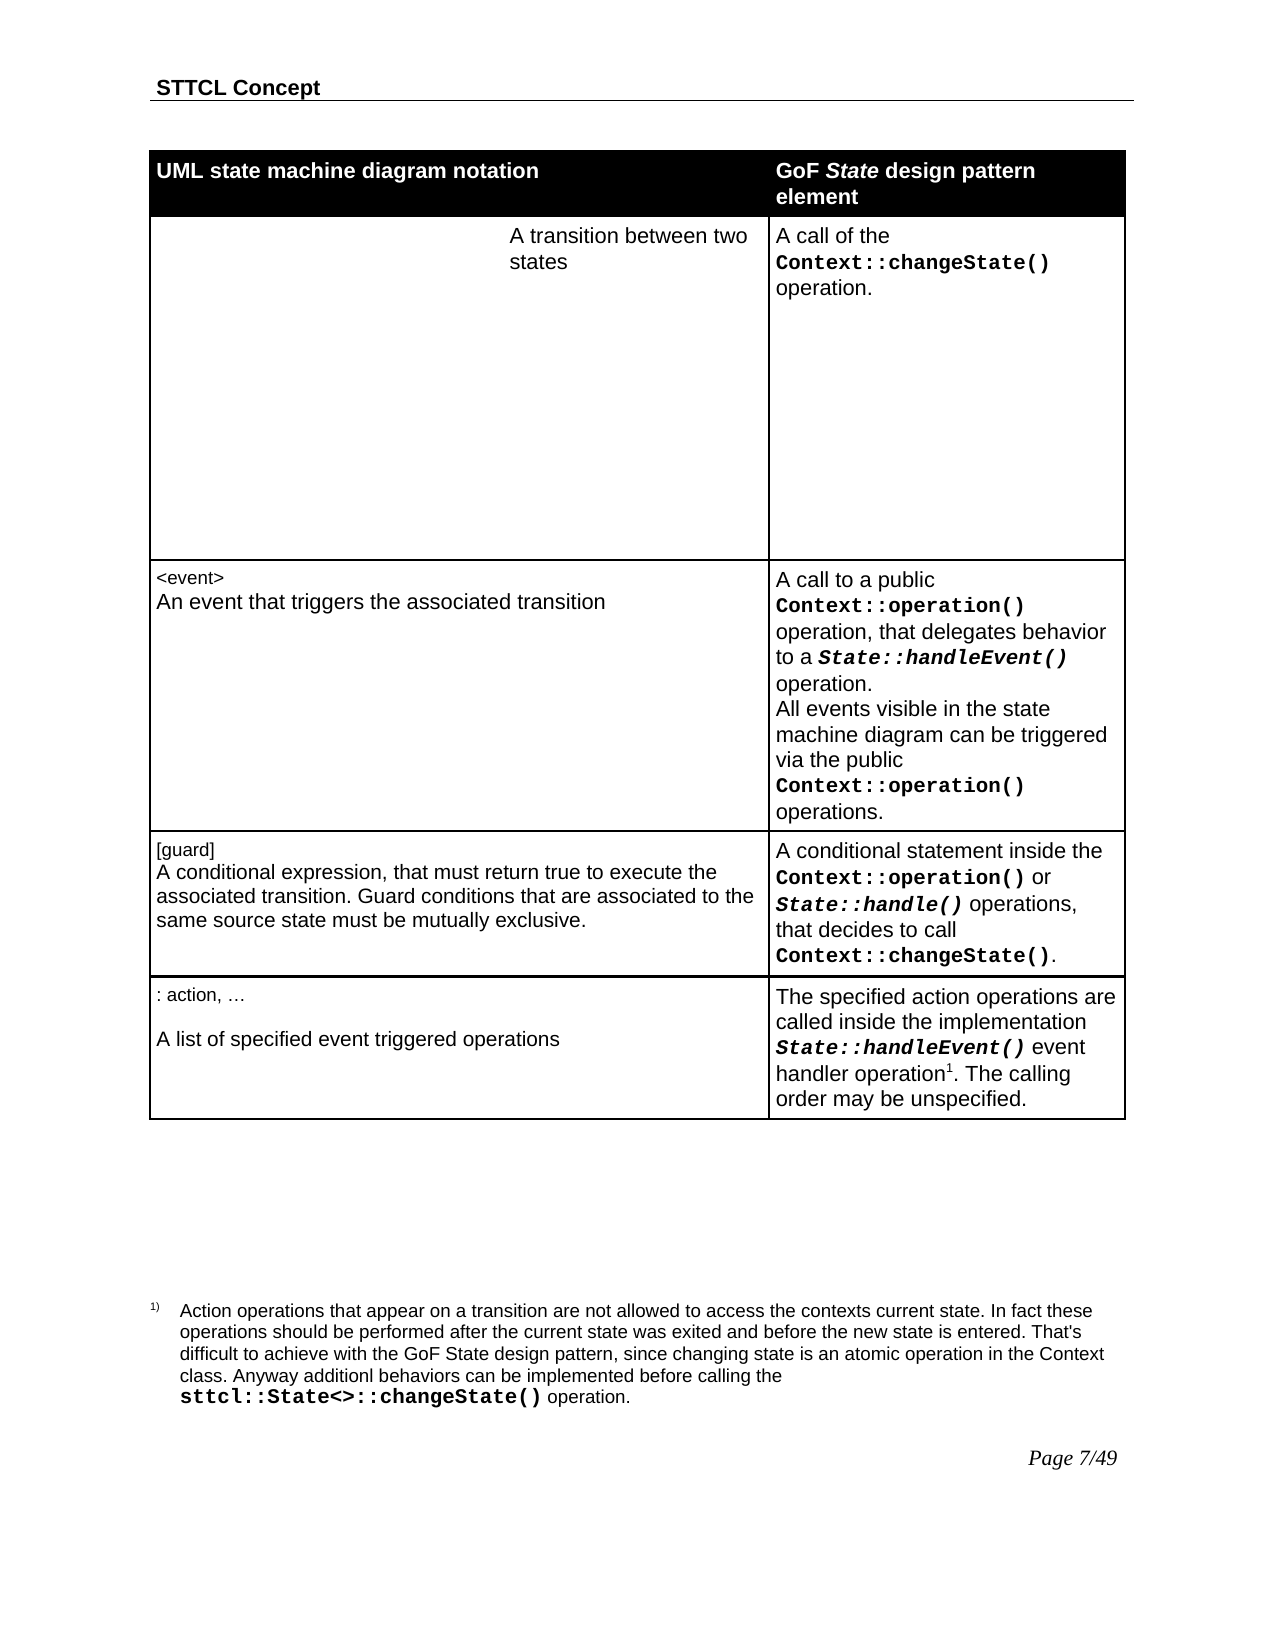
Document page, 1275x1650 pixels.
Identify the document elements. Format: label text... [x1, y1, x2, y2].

table_cell <event> An event that triggers the associated transition [151, 561, 768, 830]
table_cell The specified action operations are called inside the implementation State::handleEvent() event handler operation. The calling order may be unspecified. [770, 978, 1124, 1118]
table_cell A call to a public Context::operation() operation, that delegates behavior to a State::handleEvent() operation. All events visible in the state machine diagram can be triggered via the public Context::operation() operations. [770, 561, 1124, 830]
table_cell : action, … A list of specified event triggered operations [151, 978, 768, 1118]
table_cell A conditional statement inside the Context::operation() or State::handle() operations, that decides to call Context::changeState(). [770, 832, 1124, 975]
table_cell A transition between two states [151, 217, 768, 559]
table_cell [guard] A conditional expression, that must return true to execute the associated transition. Guard conditions that are associated to the same source state must be mutually exclusive. [151, 832, 768, 975]
table_header GoF State design pattern element [770, 152, 1124, 215]
table_cell A call of the Context::changeState() operation. [770, 217, 1124, 559]
table_header UML state machine diagram notation [151, 152, 768, 215]
